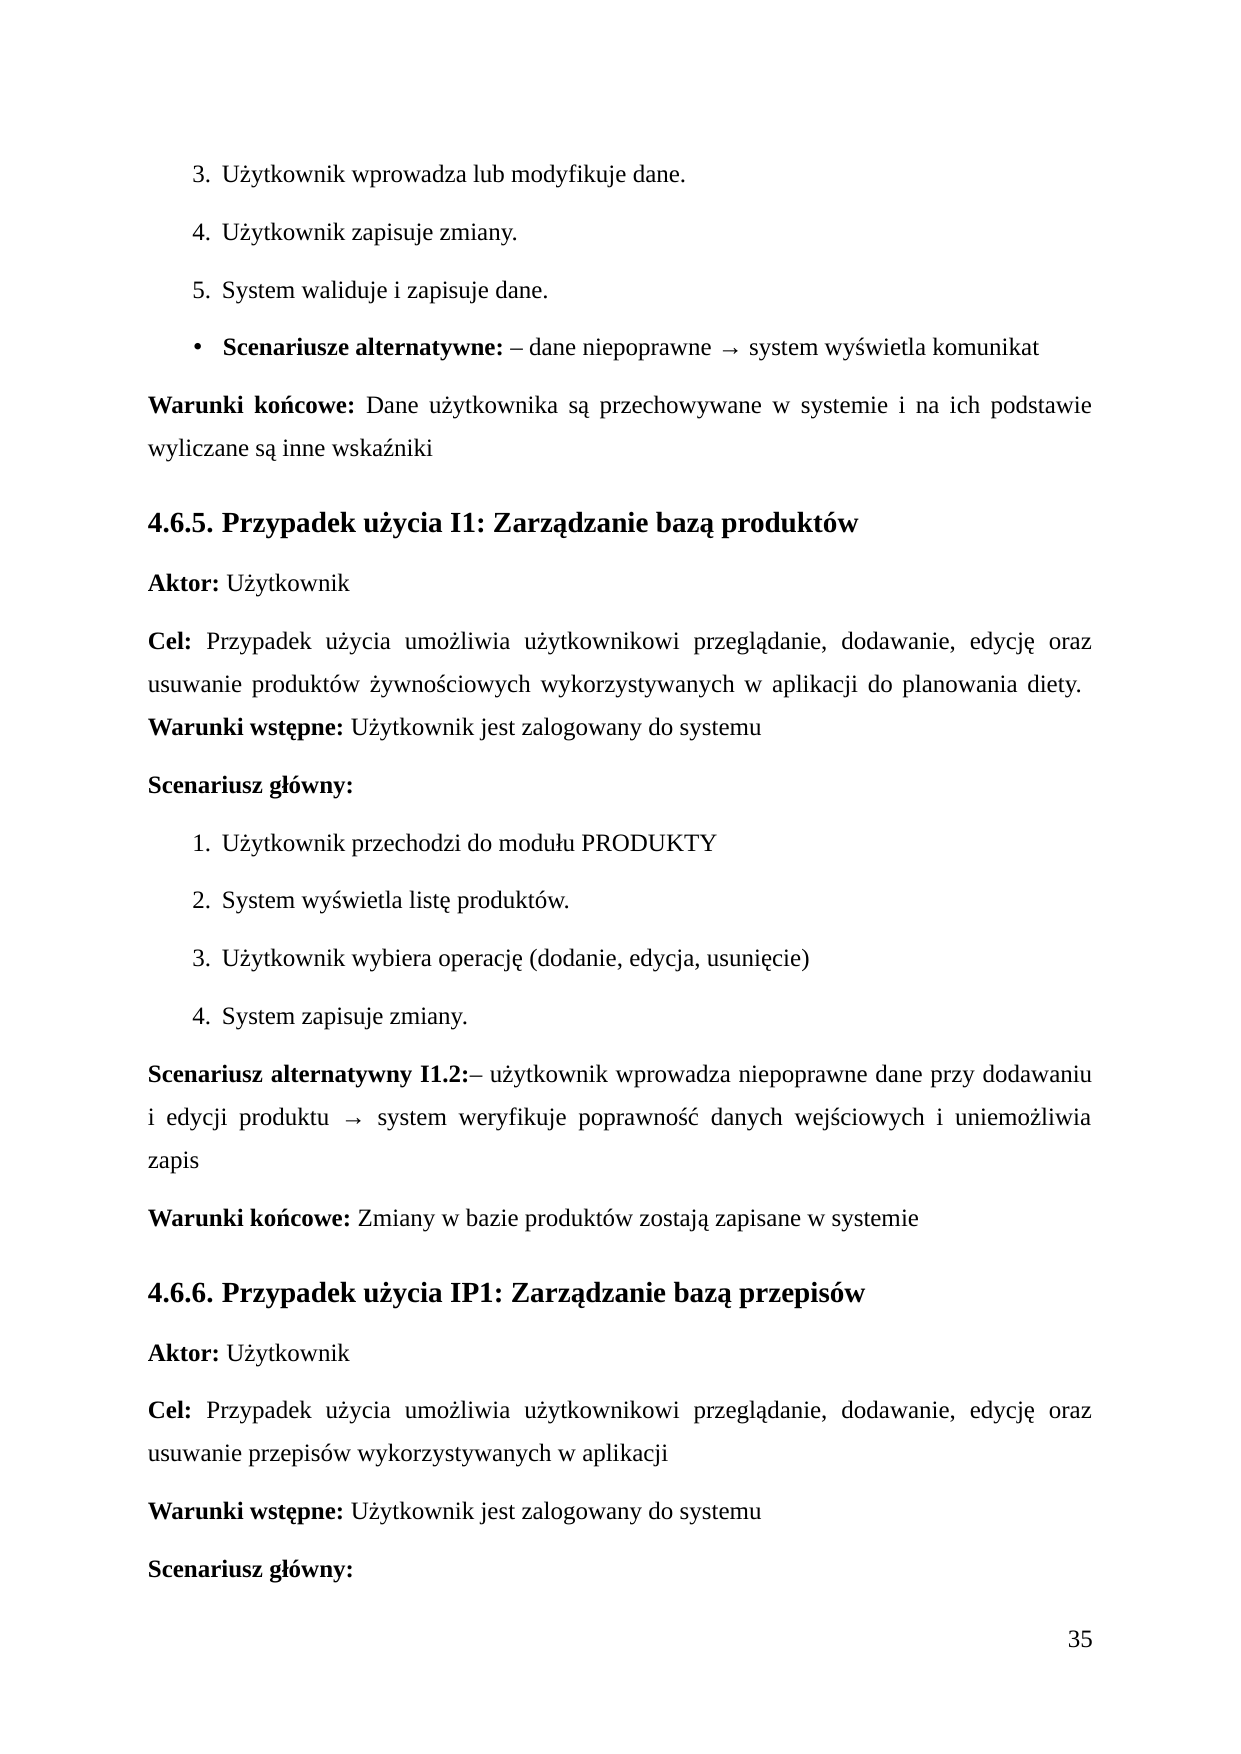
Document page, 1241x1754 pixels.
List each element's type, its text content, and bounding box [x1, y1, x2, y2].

text Cel: Przypadek użycia umożliwia użytkownikowi przeglądanie, dodawanie, edycję oraz usuwanie produktów żywnościowych wykorzystywanych w aplikacji do planowania diety. Warunki wstępne: Użytkownik jest zalogowany do systemu [148, 626, 1092, 741]
text Aktor: Użytkownik [148, 568, 1092, 597]
text Warunki końcowe: Zmiany w bazie produktów zostają zapisane w systemie [148, 1203, 1092, 1231]
text Aktor: Użytkownik [148, 1338, 1092, 1366]
text Warunki końcowe: Dane użytkownika są przechowywane w systemie i na ich podstawie wyliczane są inne wskaźniki [148, 390, 1092, 462]
subtitle Przypadek użycia IP1: Zarządzanie bazą przepisów [148, 1275, 1092, 1308]
text Warunki wstępne: Użytkownik jest zalogowany do systemu [148, 1496, 1092, 1525]
text Cel: Przypadek użycia umożliwia użytkownikowi przeglądanie, dodawanie, edycję oraz usuwanie przepisów wykorzystywanych w aplikacji [148, 1395, 1092, 1467]
list System wyświetla listę produktów. [192, 886, 1092, 914]
subtitle Przypadek użycia I1: Zarządzanie bazą produktów [148, 506, 1092, 539]
text Scenariusz alternatywny I1.2:– użytkownik wprowadza niepoprawne dane przy dodawaniu i edycji produktu → system weryfikuje poprawność danych wejściowych i uniemożliwia zapis [148, 1059, 1092, 1174]
text Scenariusz główny: [148, 770, 1092, 799]
list Użytkownik wprowadza lub modyfikuje dane. [192, 159, 1092, 188]
list Użytkownik zapisuje zmiany. [192, 217, 1092, 246]
list Użytkownik przechodzi do modułu PRODUKTY [192, 828, 1092, 857]
text Scenariusz główny: [148, 1554, 1092, 1583]
list System zapisuje zmiany. [192, 1001, 1092, 1030]
list Scenariusze alternatywne: – dane niepoprawne → system wyświetla komunikat [193, 332, 1092, 361]
list Użytkownik wybiera operację (dodanie, edycja, usunięcie) [192, 943, 1092, 972]
list System waliduje i zapisuje dane. [192, 275, 1092, 303]
